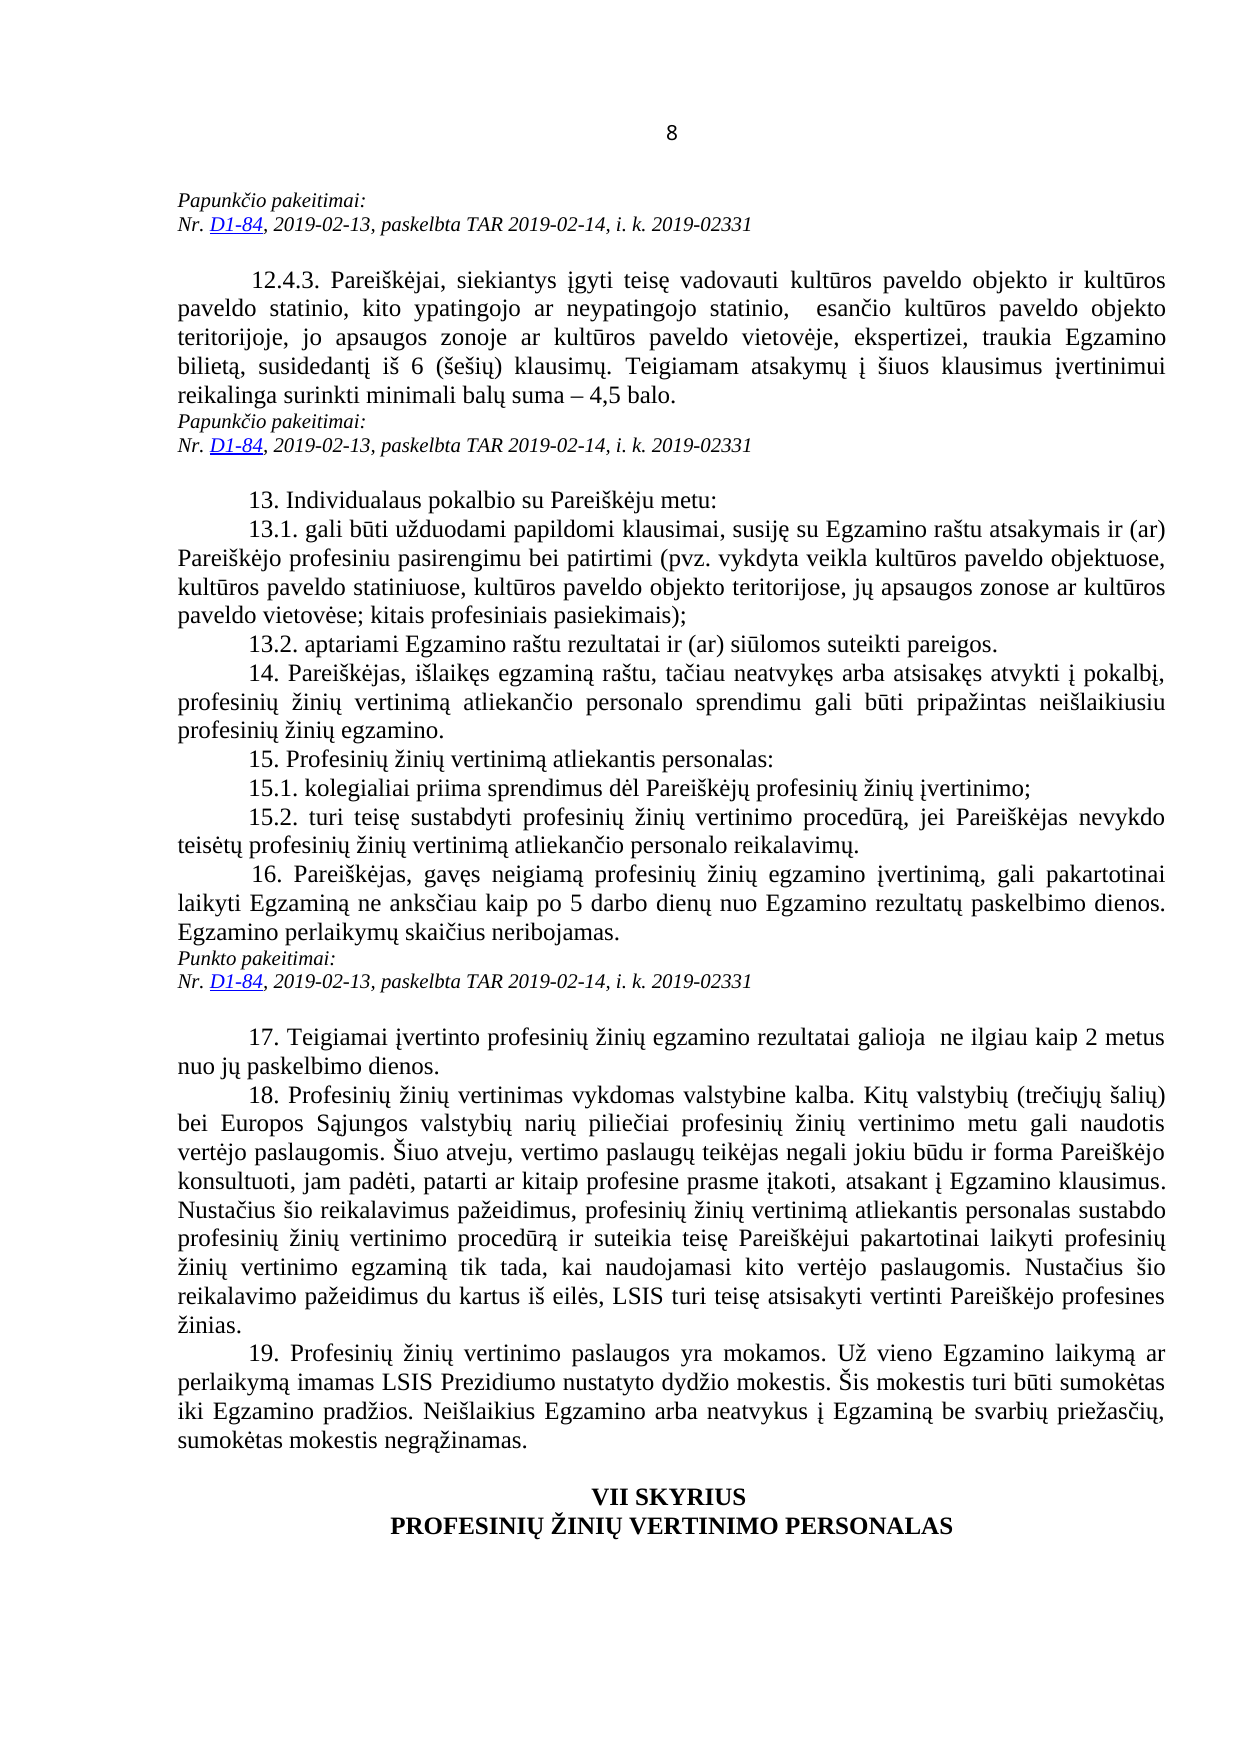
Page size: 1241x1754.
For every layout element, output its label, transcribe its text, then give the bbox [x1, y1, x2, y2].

text Nr. D1-84, 2019-02-13, paskelbta TAR 2019-02-14, i. k. 2019-02331 [177, 433, 1166, 457]
text 13.1. gali būti užduodami papildomi klausimai, susiję su Egzamino raštu atsakymais ir (ar) Pareiškėjo profesiniu pasirengimu bei patirtimi (pvz. vykdyta veikla kultūros paveldo objektuose, kultūros paveldo statiniuose, kultūros paveldo objekto teritorijose, jų apsaugos zonose ar kultūros paveldo vietovėse; kitais profesiniais pasiekimais); [177, 514, 1166, 629]
text 15.1. kolegialiai priima sprendimus dėl Pareiškėjų profesinių žinių įvertinimo; [177, 773, 1166, 802]
text Nr. D1-84, 2019-02-13, paskelbta TAR 2019-02-14, i. k. 2019-02331 [177, 969, 1166, 993]
text 19. Profesinių žinių vertinimo paslaugos yra mokamos. Už vieno Egzamino laikymą ar perlaikymą imamas LSIS Prezidiumo nustatyto dydžio mokestis. Šis mokestis turi būti sumokėtas iki Egzamino pradžios. Neišlaikius Egzamino arba neatvykus į Egzaminą be svarbių priežasčių, sumokėtas mokestis negrąžinamas. [177, 1338, 1166, 1453]
text 16. Pareiškėjas, gavęs neigiamą profesinių žinių egzamino įvertinimą, gali pakartotinai laikyti Egzaminą ne anksčiau kaip po 5 darbo dienų nuo Egzamino rezultatų paskelbimo dienos. Egzamino perlaikymų skaičius neribojamas. [177, 859, 1166, 945]
text 17. Teigiamai įvertinto profesinių žinių egzamino rezultatai galioja ne ilgiau kaip 2 metus nuo jų paskelbimo dienos. [177, 1022, 1166, 1080]
text 13. Individualaus pokalbio su Pareiškėju metu: [177, 485, 1166, 514]
text Papunkčio pakeitimai: [177, 408, 1166, 433]
text 12.4.3. Pareiškėjai, siekiantys įgyti teisę vadovauti kultūros paveldo objekto ir kultūros paveldo statinio, kito ypatingojo ar neypatingojo statinio, esančio kultūros paveldo objekto teritorijoje, jo apsaugos zonoje ar kultūros paveldo vietovėje, ekspertizei, traukia Egzamino bilietą, susidedantį iš 6 (šešių) klausimų. Teigiamam atsakymų į šiuos klausimus įvertinimui reikalinga surinkti minimali balų suma – 4,5 balo. [177, 265, 1166, 408]
text 15. Profesinių žinių vertinimą atliekantis personalas: [177, 744, 1166, 773]
text 14. Pareiškėjas, išlaikęs egzaminą raštu, tačiau neatvykęs arba atsisakęs atvykti į pokalbį, profesinių žinių vertinimą atliekančio personalo sprendimu gali būti pripažintas neišlaikiusiu profesinių žinių egzamino. [177, 658, 1166, 744]
text PROFESINIŲ ŽINIŲ VERTINIMO PERSONALAS [177, 1511, 1166, 1540]
text 18. Profesinių žinių vertinimas vykdomas valstybine kalba. Kitų valstybių (trečiųjų šalių) bei Europos Sąjungos valstybių narių piliečiai profesinių žinių vertinimo metu gali naudotis vertėjo paslaugomis. Šiuo atveju, vertimo paslaugų teikėjas negali jokiu būdu ir forma Pareiškėjo konsultuoti, jam padėti, patarti ar kitaip profesine prasme įtakoti, atsakant į Egzamino klausimus. Nustačius šio reikalavimus pažeidimus, profesinių žinių vertinimą atliekantis personalas sustabdo profesinių žinių vertinimo procedūrą ir suteikia teisę Pareiškėjui pakartotinai laikyti profesinių žinių vertinimo egzaminą tik tada, kai naudojamasi kito vertėjo paslaugomis. Nustačius šio reikalavimo pažeidimus du kartus iš eilės, LSIS turi teisę atsisakyti vertinti Pareiškėjo profesines žinias. [177, 1080, 1166, 1338]
text 13.2. aptariami Egzamino raštu rezultatai ir (ar) siūlomos suteikti pareigos. [177, 629, 1166, 658]
text 15.2. turi teisę sustabdyti profesinių žinių vertinimo procedūrą, jei Pareiškėjas nevykdo teisėtų profesinių žinių vertinimą atliekančio personalo reikalavimų. [177, 802, 1166, 859]
text Nr. D1-84, 2019-02-13, paskelbta TAR 2019-02-14, i. k. 2019-02331 [177, 212, 1166, 236]
text VII SKYRIUS [177, 1482, 1166, 1511]
text Punkto pakeitimai: [177, 945, 1166, 969]
text Papunkčio pakeitimai: [177, 188, 1166, 212]
